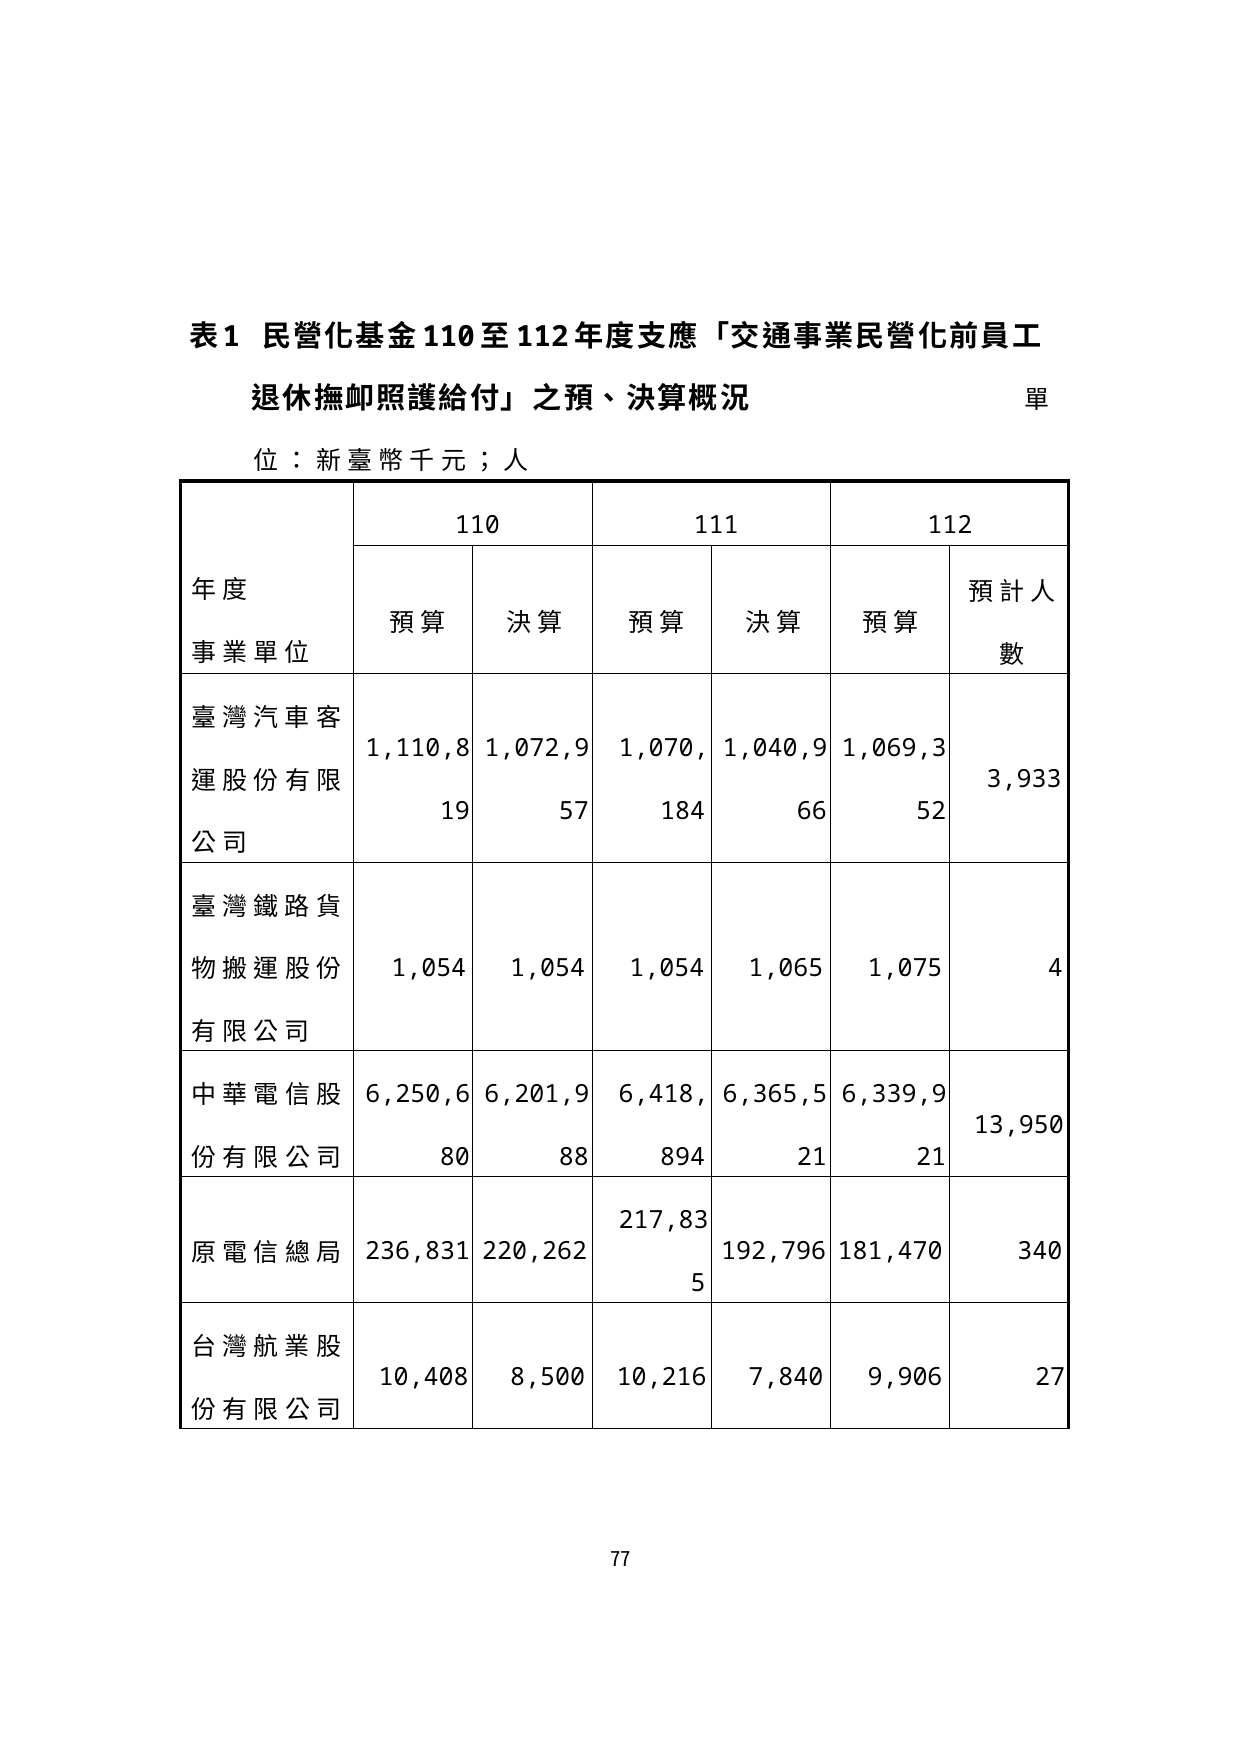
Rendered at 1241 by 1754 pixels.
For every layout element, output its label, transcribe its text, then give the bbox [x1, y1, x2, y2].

table_cell 6,250,680 [354, 1051, 472, 1176]
table_cell 6,365,521 [712, 1051, 830, 1176]
table_cell 4 [950, 863, 1067, 1050]
table_cell 8,500 [473, 1303, 592, 1428]
table_cell 13,950 [950, 1051, 1067, 1176]
table_cell 預算 [831, 546, 949, 673]
table_cell 340 [950, 1177, 1067, 1302]
table_cell 1,110,819 [354, 674, 472, 862]
table_header 年度 事業單位 [182, 483, 353, 673]
table_cell 決算 [473, 546, 592, 673]
table_header 110 [354, 483, 592, 545]
table_cell 1,075 [831, 863, 949, 1050]
table_cell 27 [950, 1303, 1067, 1428]
table_cell 217,835 [593, 1177, 711, 1302]
table_cell 原電信總局 [182, 1177, 353, 1302]
text 表1 民營化基金110至112年度支應「交通事業民營化前員工退休撫卹照護給付」之預、決算概況 單位：新臺幣千元；人 [179, 292, 1063, 479]
table_cell 6,418,894 [593, 1051, 711, 1176]
table_cell 220,262 [473, 1177, 592, 1302]
table_cell 預計人數 [950, 546, 1067, 673]
table_cell 預算 [593, 546, 711, 673]
table_cell 192,796 [712, 1177, 830, 1302]
table_cell 決算 [712, 546, 830, 673]
table_cell 預算 [354, 546, 472, 673]
table_cell 臺灣汽車客運股份有限公司 [182, 674, 353, 862]
table_cell 1,054 [354, 863, 472, 1050]
table_cell 236,831 [354, 1177, 472, 1302]
table_cell 1,072,957 [473, 674, 592, 862]
table_cell 3,933 [950, 674, 1067, 862]
table_header 112 [831, 483, 1067, 545]
table_cell 9,906 [831, 1303, 949, 1428]
table_cell 臺灣鐵路貨物搬運股份有限公司 [182, 863, 353, 1050]
table_cell 1,054 [593, 863, 711, 1050]
table_cell 10,216 [593, 1303, 711, 1428]
table_cell 中華電信股份有限公司 [182, 1051, 353, 1176]
table_cell 7,840 [712, 1303, 830, 1428]
table_header 111 [593, 483, 830, 545]
table_cell 台灣航業股份有限公司 [182, 1303, 353, 1428]
table_cell 1,054 [473, 863, 592, 1050]
table_cell 1,065 [712, 863, 830, 1050]
table_cell 1,069,352 [831, 674, 949, 862]
table_cell 1,070,184 [593, 674, 711, 862]
table_cell 6,339,921 [831, 1051, 949, 1176]
table_cell 10,408 [354, 1303, 472, 1428]
table_cell 181,470 [831, 1177, 949, 1302]
table_cell 1,040,966 [712, 674, 830, 862]
table_cell 6,201,988 [473, 1051, 592, 1176]
